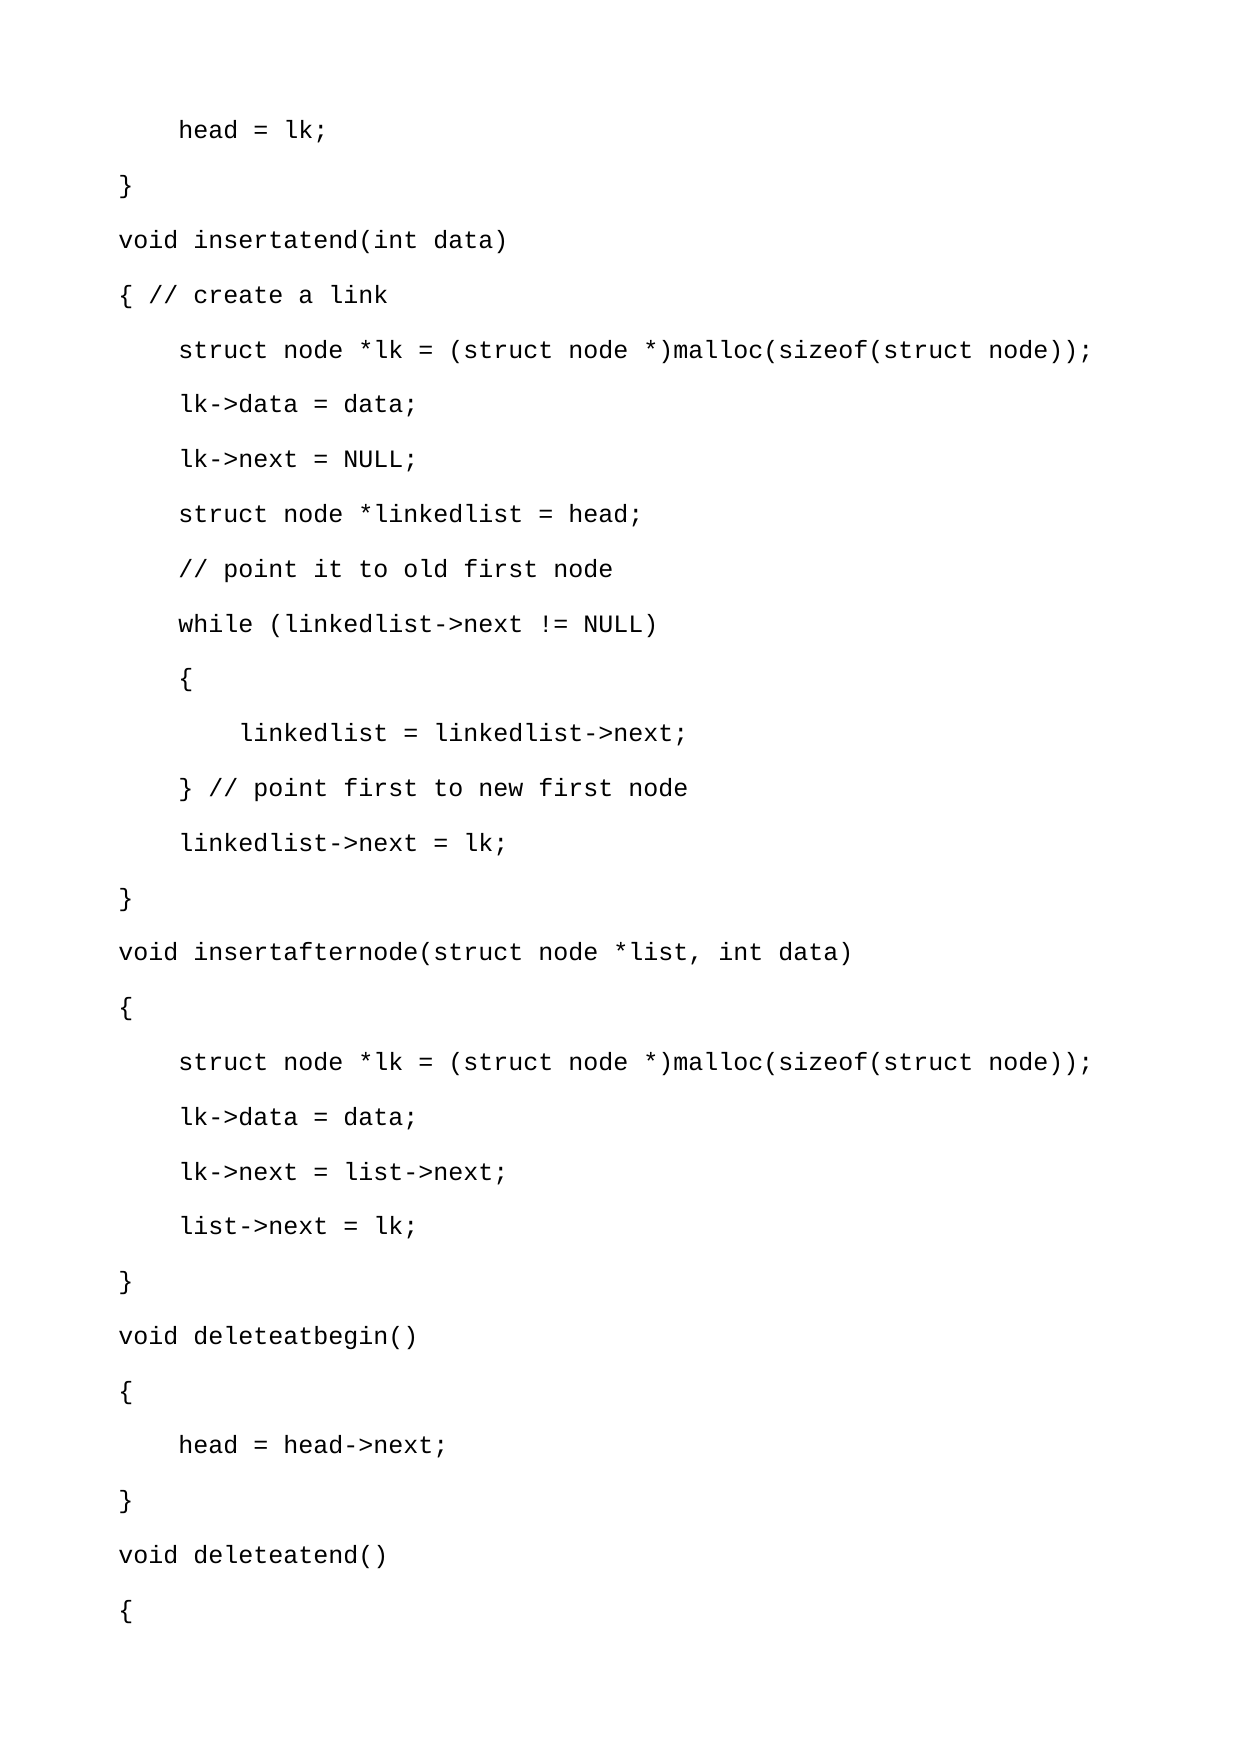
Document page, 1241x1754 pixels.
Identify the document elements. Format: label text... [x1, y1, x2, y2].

text struct node *lk = (struct node *)malloc(sizeof(struct node)); [118, 337, 1122, 366]
text linkedlist = linkedlist->next; [118, 721, 1122, 749]
text { // create a link [118, 282, 1122, 311]
text void deleteatbegin() [118, 1323, 1122, 1352]
text { [118, 995, 1122, 1023]
text lk->data = data; [118, 392, 1122, 420]
text head = head->next; [118, 1433, 1122, 1461]
text struct node *linkedlist = head; [118, 502, 1122, 530]
text { [118, 1597, 1122, 1626]
text } [118, 1269, 1122, 1297]
text void deleteatend() [118, 1543, 1122, 1571]
text { [118, 666, 1122, 694]
text } // point first to new first node [118, 776, 1122, 804]
text } [118, 1488, 1122, 1516]
text void insertafternode(struct node *list, int data) [118, 940, 1122, 968]
text head = lk; [118, 118, 1122, 146]
text void insertatend(int data) [118, 228, 1122, 256]
text list->next = lk; [118, 1214, 1122, 1242]
text lk->data = data; [118, 1104, 1122, 1133]
text // point it to old first node [118, 556, 1122, 585]
text while (linkedlist->next != NULL) [118, 611, 1122, 639]
text lk->next = NULL; [118, 447, 1122, 475]
text struct node *lk = (struct node *)malloc(sizeof(struct node)); [118, 1049, 1122, 1078]
text lk->next = list->next; [118, 1159, 1122, 1187]
text linkedlist->next = lk; [118, 830, 1122, 859]
text } [118, 885, 1122, 913]
text } [118, 173, 1122, 201]
text { [118, 1378, 1122, 1407]
